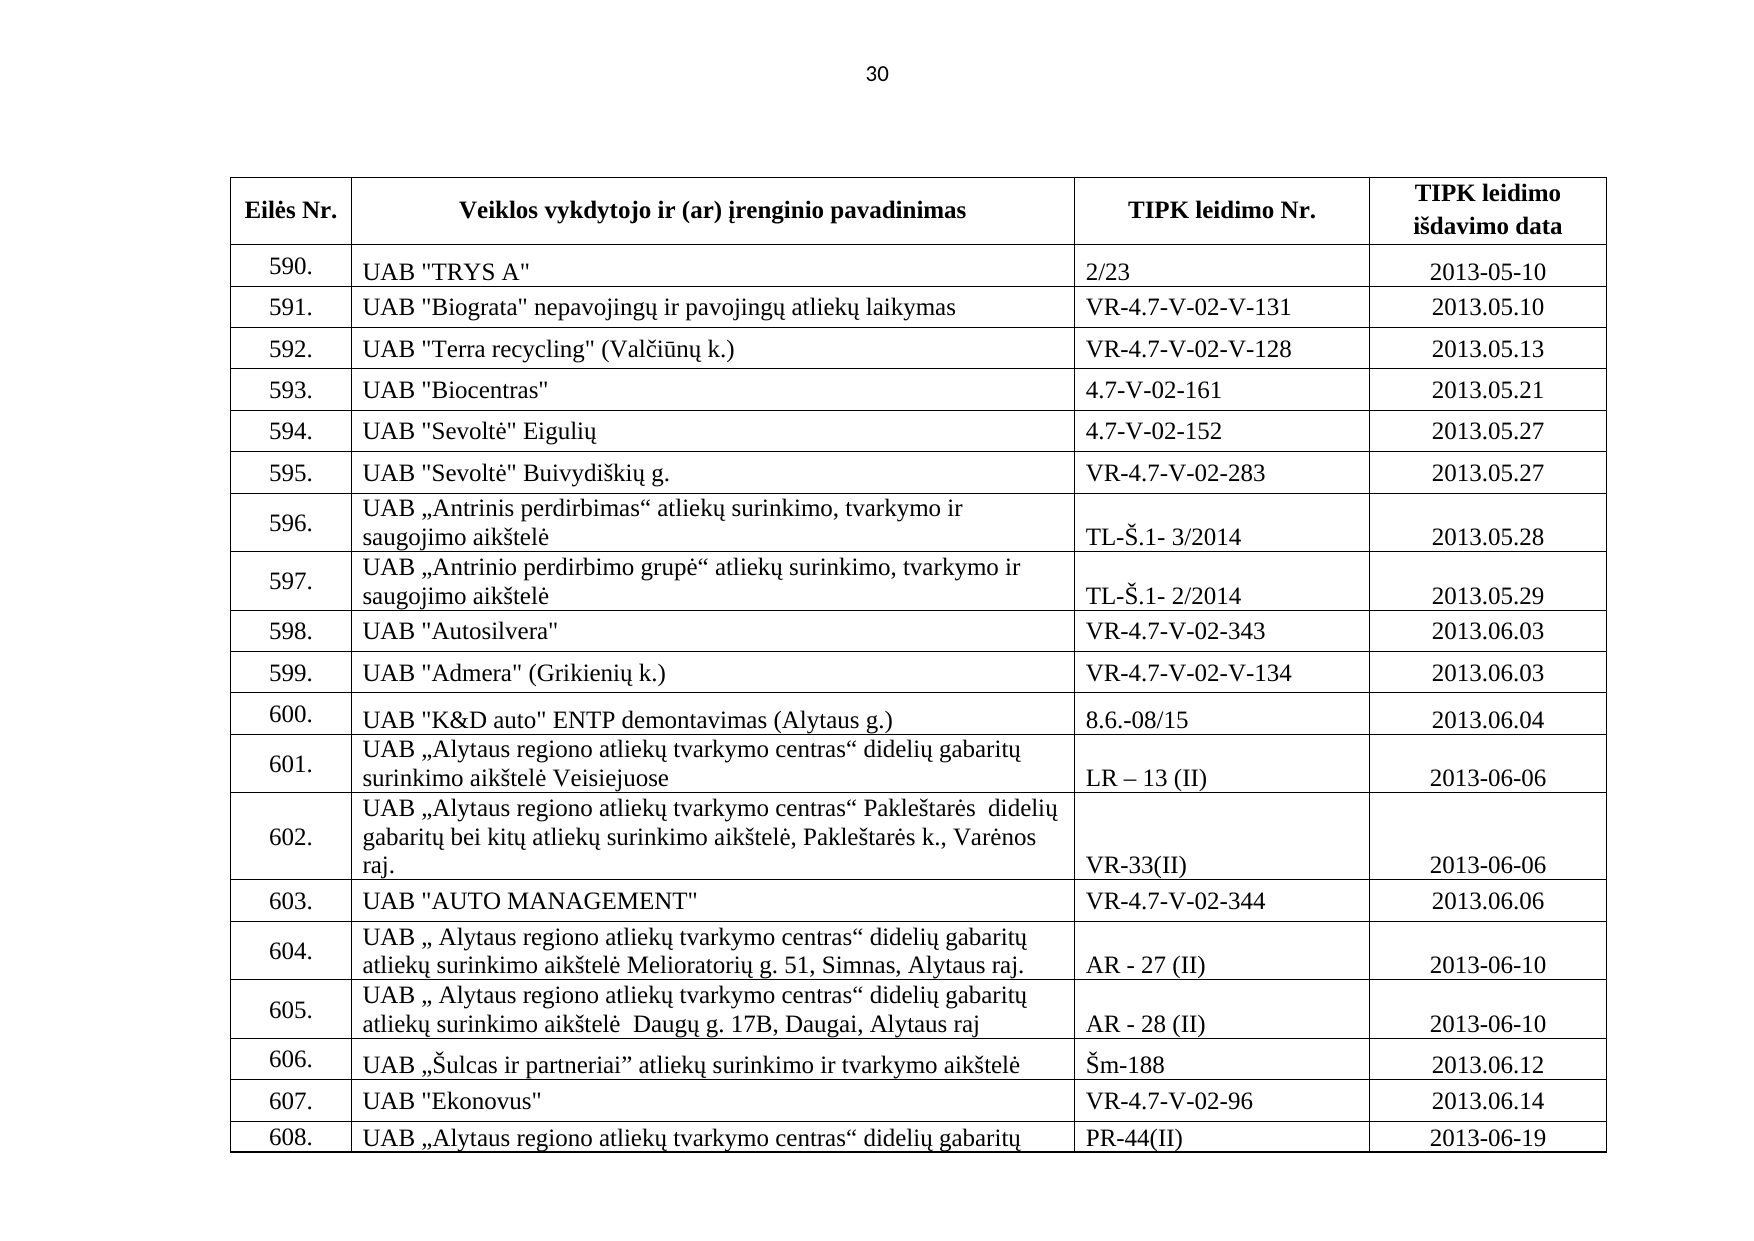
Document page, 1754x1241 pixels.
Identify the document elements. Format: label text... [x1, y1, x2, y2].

table_cell 595. [231, 452, 351, 492]
table_cell 607. [231, 1080, 351, 1121]
table_header TIPK leidimo išdavimo data [1370, 178, 1606, 244]
table_cell 2013.05.13 [1370, 328, 1606, 368]
table_cell 599. [231, 652, 351, 692]
table_cell UAB "Sevoltė" Buivydiškių g. [352, 452, 1074, 492]
table_cell VR-4.7-V-02-344 [1075, 880, 1369, 921]
table_cell 593. [231, 369, 351, 410]
table_cell TL-Š.1- 3/2014 [1075, 494, 1369, 551]
table_cell 601. [231, 735, 351, 792]
table_cell VR-4.7-V-02-283 [1075, 452, 1369, 492]
table_cell TL-Š.1- 2/2014 [1075, 552, 1369, 609]
table_cell 2013.05.10 [1370, 287, 1606, 327]
table_cell UAB „Alytaus regiono atliekų tvarkymo centras“ Pakleštarės didelių gabaritų bei kitų atliekų surinkimo aikštelė, Pakleštarės k., Varėnos raj. [352, 793, 1074, 879]
table_cell 598. [231, 611, 351, 651]
table_cell 2013-06-10 [1370, 922, 1606, 979]
table_cell UAB "AUTO MANAGEMENT" [352, 880, 1074, 921]
table_cell 2013-06-19 [1370, 1122, 1606, 1151]
table_cell 2013.06.03 [1370, 652, 1606, 692]
table_cell 2013.05.27 [1370, 411, 1606, 451]
table_cell 604. [231, 922, 351, 979]
table_cell UAB "Admera" (Grikienių k.) [352, 652, 1074, 692]
table_cell UAB „Antrinio perdirbimo grupė“ atliekų surinkimo, tvarkymo ir saugojimo aikštelė [352, 552, 1074, 609]
table_cell VR-4.7-V-02-V-134 [1075, 652, 1369, 692]
table_cell UAB "Autosilvera" [352, 611, 1074, 651]
table_cell UAB „Alytaus regiono atliekų tvarkymo centras“ didelių gabaritų surinkimo aikštelė Veisiejuose [352, 735, 1074, 792]
table_cell UAB „Alytaus regiono atliekų tvarkymo centras“ didelių gabaritų [352, 1122, 1074, 1151]
table_cell 2013-06-06 [1370, 735, 1606, 792]
table_cell UAB "Sevoltė" Eigulių [352, 411, 1074, 451]
table_cell 597. [231, 552, 351, 609]
table_cell UAB "TRYS A" [352, 245, 1074, 286]
table_cell VR-4.7-V-02-96 [1075, 1080, 1369, 1121]
table_cell 4.7-V-02-161 [1075, 369, 1369, 410]
table_cell UAB „Šulcas ir partneriai” atliekų surinkimo ir tvarkymo aikštelė [352, 1039, 1074, 1079]
table_cell 600. [231, 693, 351, 733]
table_header Veiklos vykdytojo ir (ar) įrenginio pavadinimas [352, 178, 1074, 244]
table_cell 606. [231, 1039, 351, 1079]
table_cell LR – 13 (II) [1075, 735, 1369, 792]
table_cell UAB "Terra recycling" (Valčiūnų k.) [352, 328, 1074, 368]
table_cell UAB "Biograta" nepavojingų ir pavojingų atliekų laikymas [352, 287, 1074, 327]
table_header TIPK leidimo Nr. [1075, 178, 1369, 244]
table_cell 2013.05.21 [1370, 369, 1606, 410]
table_cell 605. [231, 980, 351, 1038]
table_cell 8.6.-08/15 [1075, 693, 1369, 733]
table_cell 2013-06-06 [1370, 793, 1606, 879]
table_cell UAB "Biocentras" [352, 369, 1074, 410]
table_cell 590. [231, 245, 351, 286]
table_cell 594. [231, 411, 351, 451]
table_cell AR - 28 (II) [1075, 980, 1369, 1038]
table_cell Šm-188 [1075, 1039, 1369, 1079]
table_cell 591. [231, 287, 351, 327]
table_cell 4.7-V-02-152 [1075, 411, 1369, 451]
table_cell 2013.06.06 [1370, 880, 1606, 921]
table_cell UAB „Antrinis perdirbimas“ atliekų surinkimo, tvarkymo ir saugojimo aikštelė [352, 494, 1074, 551]
table_cell UAB „ Alytaus regiono atliekų tvarkymo centras“ didelių gabaritų atliekų surinkimo aikštelė Melioratorių g. 51, Simnas, Alytaus raj. [352, 922, 1074, 979]
table_cell VR-4.7-V-02-343 [1075, 611, 1369, 651]
table_cell UAB "Ekonovus" [352, 1080, 1074, 1121]
table_cell 2013.06.12 [1370, 1039, 1606, 1079]
table_cell 2/23 [1075, 245, 1369, 286]
table_cell PR-44(II) [1075, 1122, 1369, 1151]
table_cell 2013-06-10 [1370, 980, 1606, 1038]
table_cell 2013.05.27 [1370, 452, 1606, 492]
table_cell VR-4.7-V-02-V-128 [1075, 328, 1369, 368]
table_cell 2013.06.04 [1370, 693, 1606, 733]
table_cell 2013.06.03 [1370, 611, 1606, 651]
table_cell VR-33(II) [1075, 793, 1369, 879]
table_cell 2013.05.28 [1370, 494, 1606, 551]
table_cell 608. [231, 1122, 351, 1151]
table_cell 602. [231, 793, 351, 879]
table_cell 2013.05.29 [1370, 552, 1606, 609]
table_cell VR-4.7-V-02-V-131 [1075, 287, 1369, 327]
table_cell 603. [231, 880, 351, 921]
table_cell 596. [231, 494, 351, 551]
table_cell 592. [231, 328, 351, 368]
table_header Eilės Nr. [231, 178, 351, 244]
table_cell UAB "K&D auto" ENTP demontavimas (Alytaus g.) [352, 693, 1074, 733]
table_cell UAB „ Alytaus regiono atliekų tvarkymo centras“ didelių gabaritų atliekų surinkimo aikštelė Daugų g. 17B, Daugai, Alytaus raj [352, 980, 1074, 1038]
table_cell 2013.06.14 [1370, 1080, 1606, 1121]
table_cell AR - 27 (II) [1075, 922, 1369, 979]
table_cell 2013-05-10 [1370, 245, 1606, 286]
